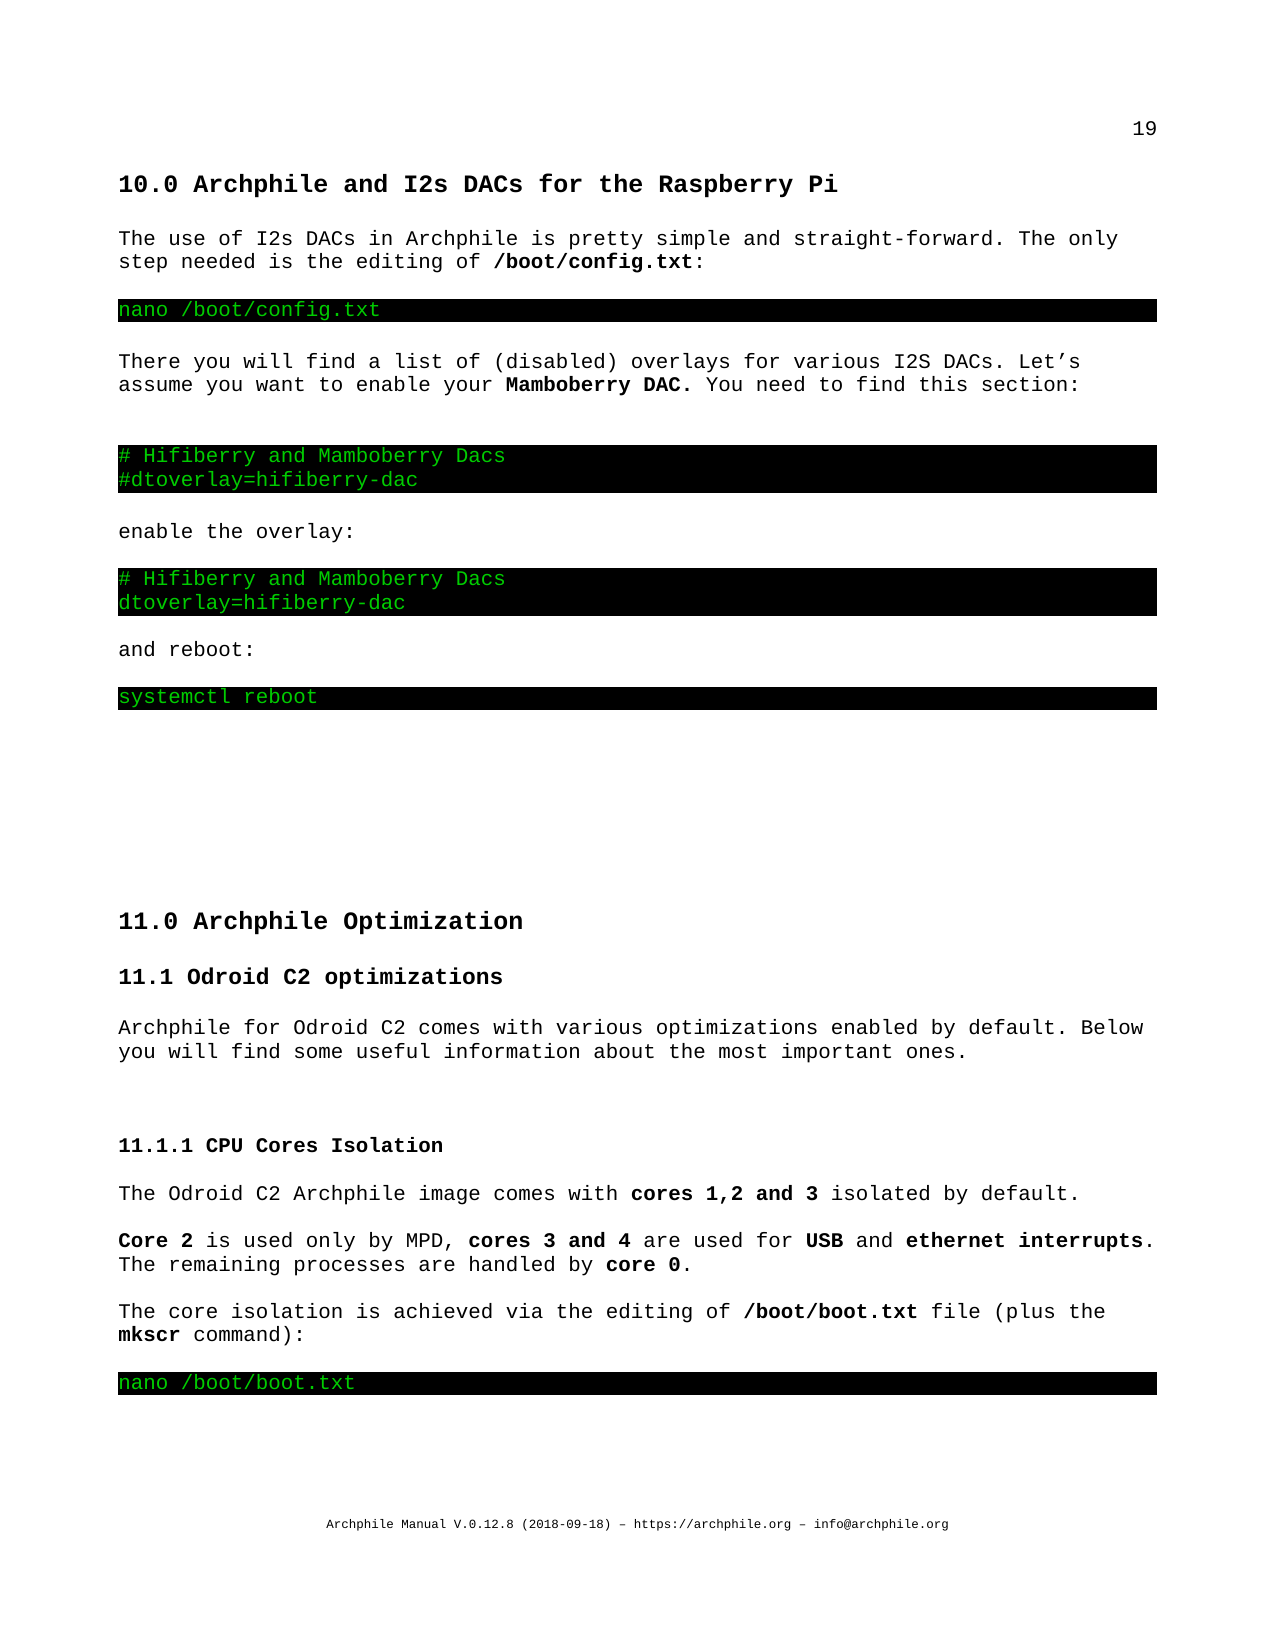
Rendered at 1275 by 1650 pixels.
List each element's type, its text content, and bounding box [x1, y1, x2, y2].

text systemctl reboot [118, 687, 1157, 710]
text The core isolation is achieved via the editing of /boot/boot.txt file (plus the mkscr command): [118, 1301, 1157, 1348]
text dtoverlay=hifiberry-dac [118, 592, 1157, 616]
text # Hifiberry and Mamboberry Dacs [118, 445, 1157, 469]
text The use of I2s DACs in Archphile is pretty simple and straight-forward. The only step needed is the editing of /boot/config.txt: [118, 228, 1157, 275]
text nano /boot/config.txt [118, 299, 1157, 322]
text The Odroid C2 Archphile image comes with cores 1,2 and 3 isolated by default. [118, 1183, 1157, 1206]
text 10.0 Archphile and I2s DACs for the Raspberry Pi [118, 171, 1157, 199]
text nano /boot/boot.txt [118, 1372, 1157, 1395]
text and reboot: [118, 639, 1157, 663]
text There you will find a list of (disabled) overlays for various I2S DACs. Let’s assume you want to enable your Mamboberry DAC. You need to find this section: [118, 351, 1157, 398]
text Core 2 is used only by MPD, cores 3 and 4 are used for USB and ethernet interrupts. The remaining processes are handled by core 0. [118, 1230, 1157, 1277]
text enable the overlay: [118, 521, 1157, 545]
text # Hifiberry and Mamboberry Dacs [118, 568, 1157, 592]
text 11.1.1 CPU Cores Isolation [118, 1135, 1157, 1159]
text 11.0 Archphile Optimization [118, 908, 1157, 937]
text #dtoverlay=hifiberry-dac [118, 469, 1157, 493]
text 11.1 Odroid C2 optimizations [118, 965, 1157, 991]
text Archphile for Odroid C2 comes with various optimizations enabled by default. Below you will find some useful information about the most important ones. [118, 1017, 1157, 1064]
